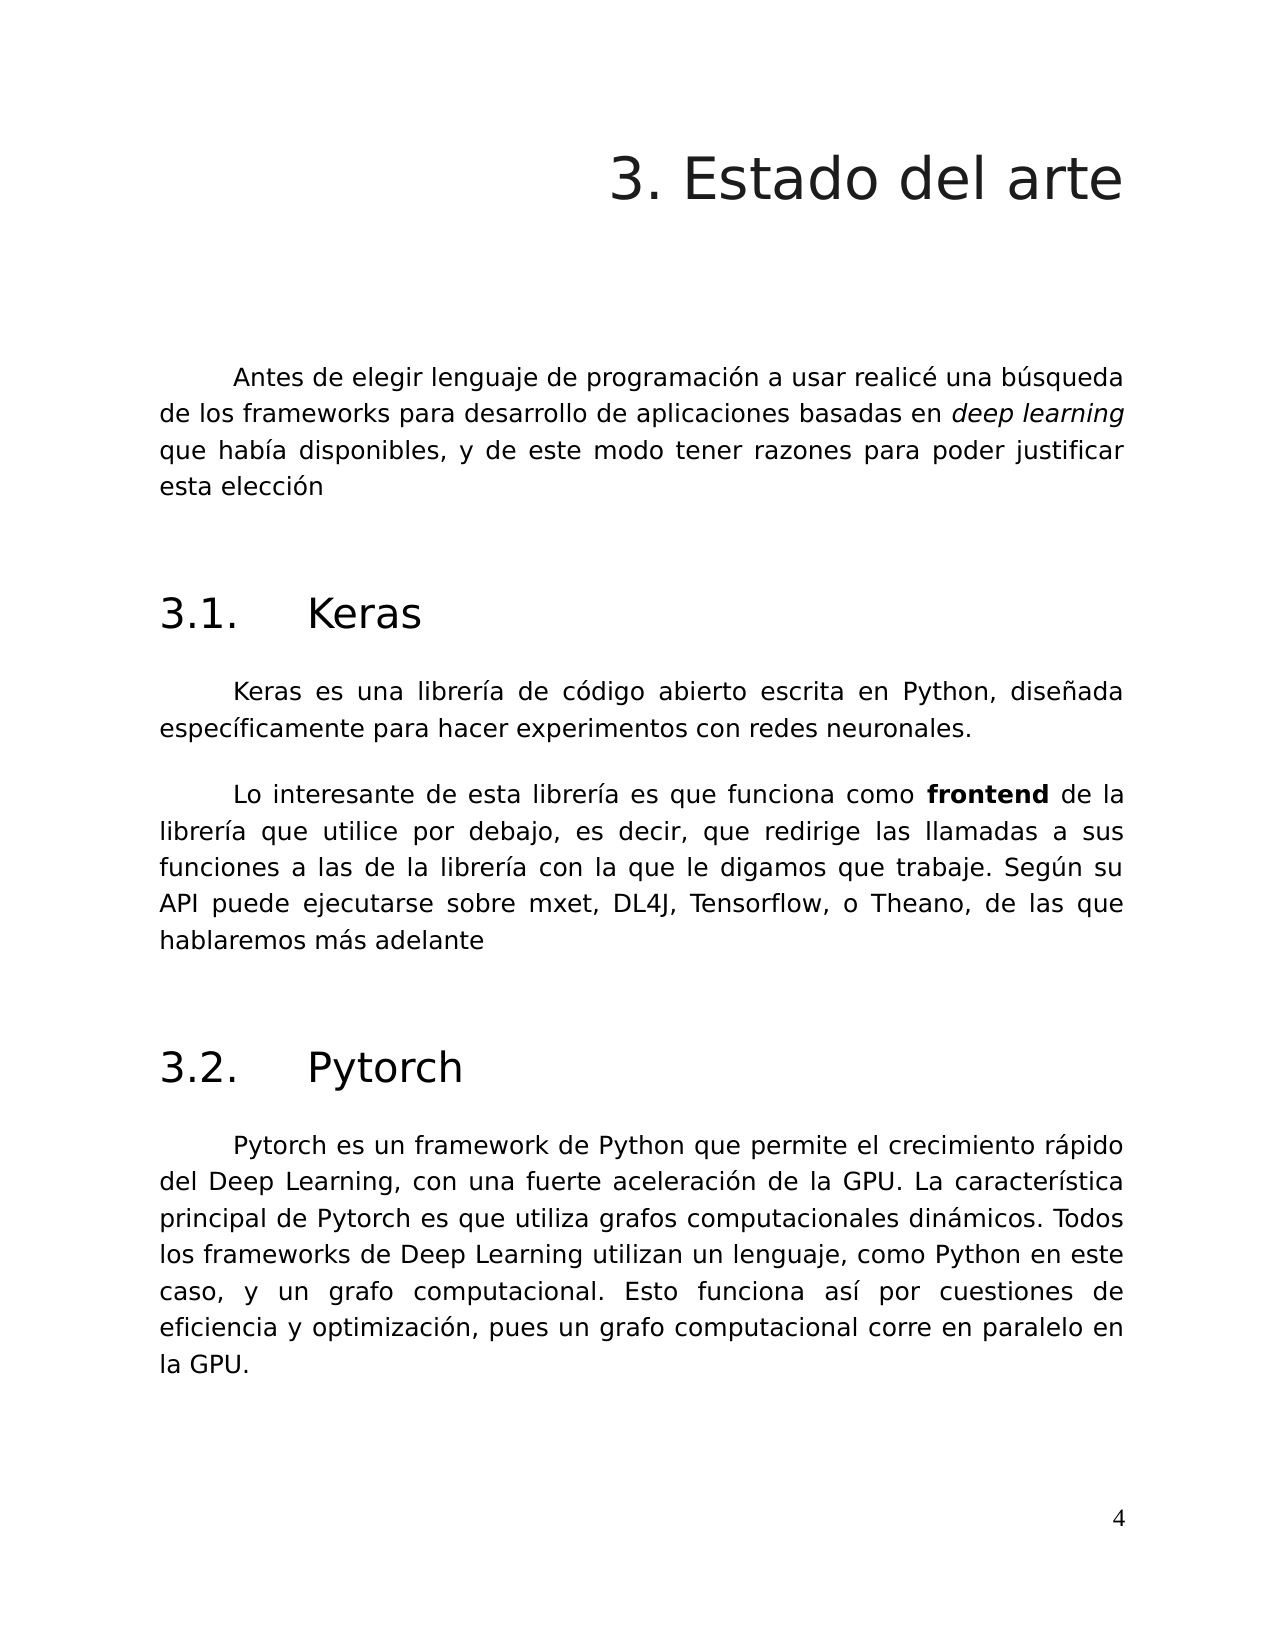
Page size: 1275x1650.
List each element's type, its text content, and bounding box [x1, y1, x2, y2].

text Keras es una librería de código abierto escrita en Python, diseñada específicamente para hacer experimentos con redes neuronales. [159, 677, 1125, 743]
subtitle Estado del arte [159, 145, 1125, 213]
subtitle Keras [159, 590, 1125, 638]
text Pytorch es un framework de Python que permite el crecimiento rápido del Deep Learning, con una fuerte aceleración de la GPU. La característica principal de Pytorch es que utiliza grafos computacionales dinámicos. Todos los frameworks de Deep Learning utilizan un lenguaje, como Python en este caso, y un grafo computacional. Esto funciona así por cuestiones de eficiencia y optimización, pues un grafo computacional corre en paralelo en la GPU. [159, 1131, 1125, 1379]
text Lo interesante de esta librería es que funciona como frontend de la librería que utilice por debajo, es decir, que redirige las llamadas a sus funciones a las de la librería con la que le digamos que trabaje. Según su API puede ejecutarse sobre mxet, DL4J, Tensorflow, o Theano, de las que hablaremos más adelante [159, 780, 1125, 955]
text Antes de elegir lenguaje de programación a usar realicé una búsqueda de los frameworks para desarrollo de aplicaciones basadas en deep learning que había disponibles, y de este modo tener razones para poder justificar esta elección [159, 363, 1125, 502]
subtitle Pytorch [159, 1044, 1125, 1092]
